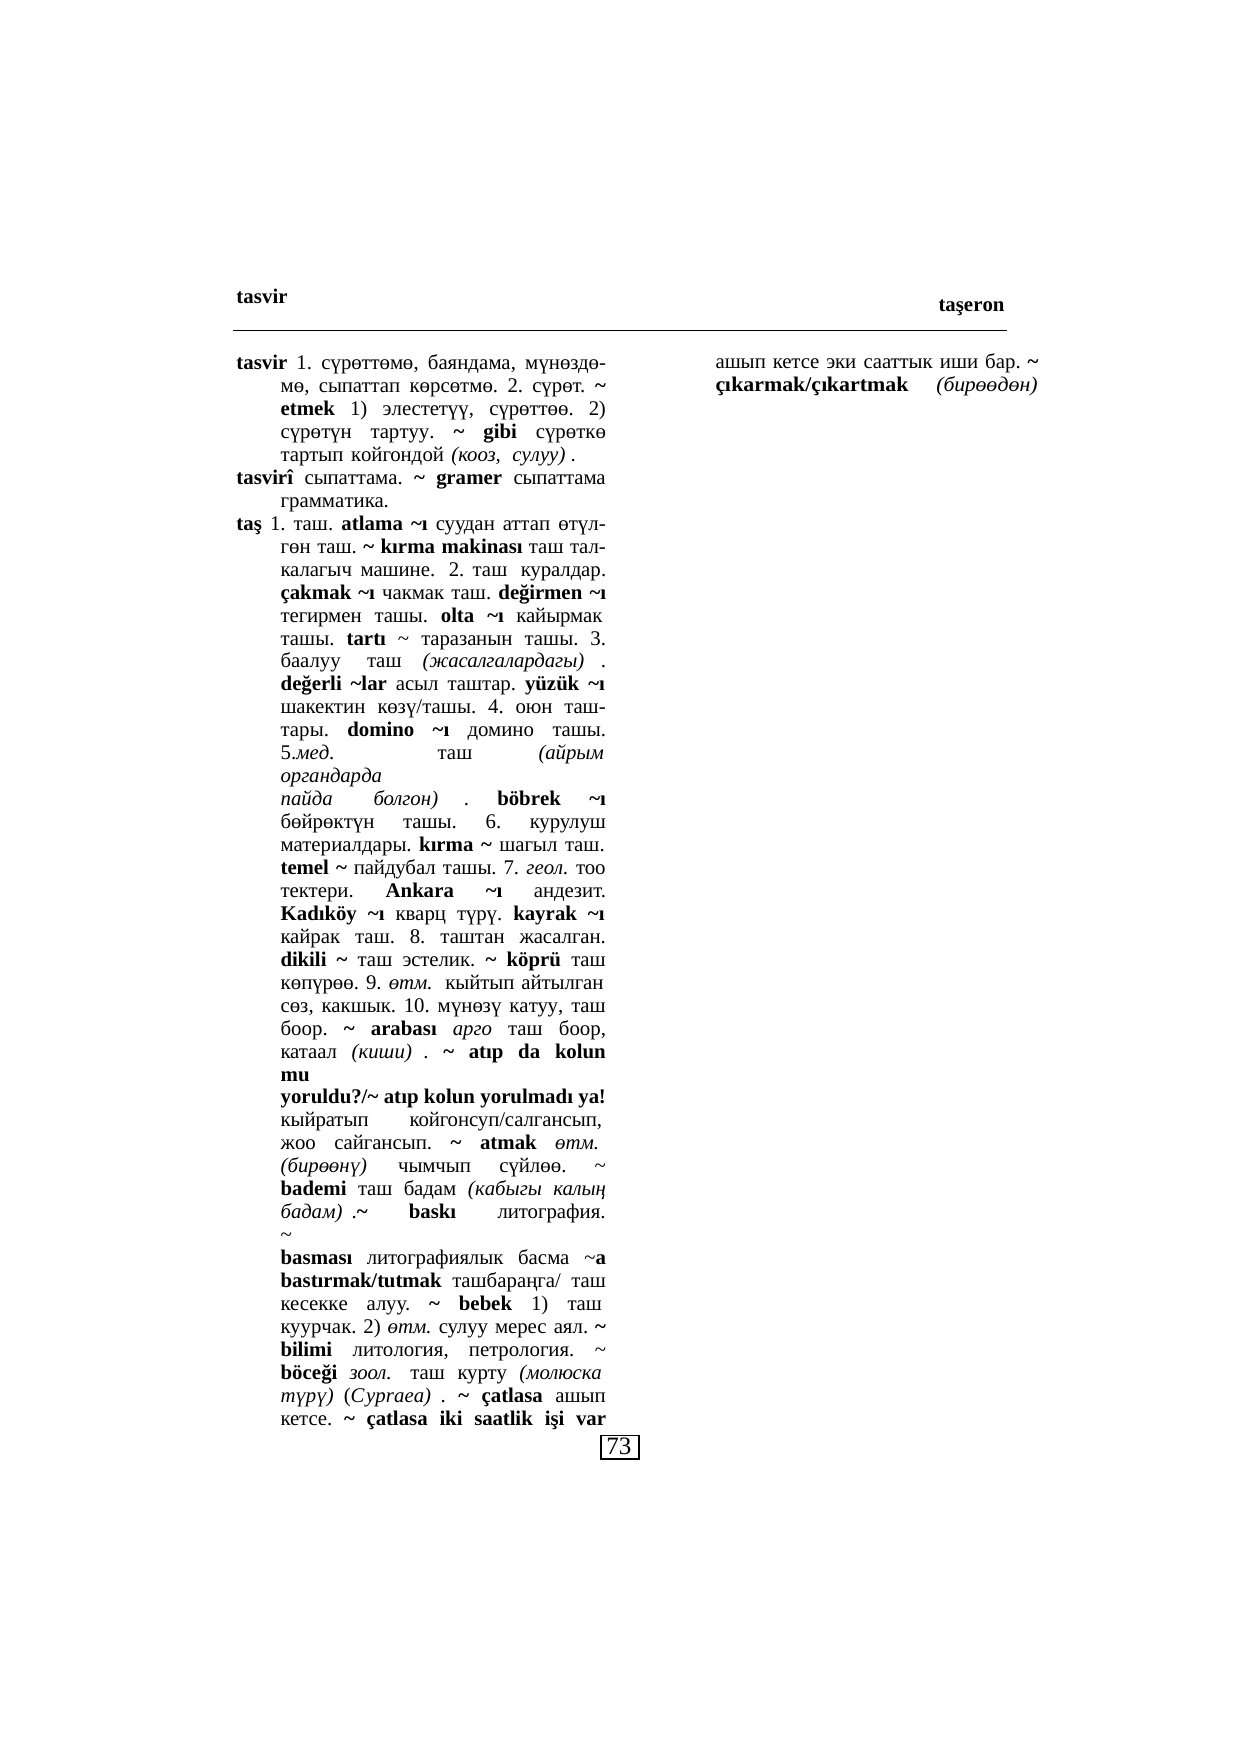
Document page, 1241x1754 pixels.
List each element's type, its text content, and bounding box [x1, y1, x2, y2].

text basması литографиялык басма ~a bastırmak/tutmak ташбараңга/ таш кесекке алуу. ~ bebek 1) таш [280, 1246, 606, 1315]
text (бирөөнү) чымчып сүйлөө. ~ bademi таш бадам (кабыгы калың бадам) .~ baskı литография. ~ [280, 1154, 606, 1246]
text шакектин көзү/ташы. 4. оюн таш- тары. domino ~ı домино ташы. 5.мед. таш (айрым органдарда [280, 696, 606, 787]
text tasvirî сыпаттама. ~ gramer сыпаттама грамматика. [236, 466, 606, 512]
text çıkarmak/çıkartmak (бирөөдөн) [715, 373, 1062, 396]
text taşeron [938, 292, 1065, 316]
text кайрак таш. 8. таштан жасалган. dikili ~ таш эстелик. ~ köprü таш көпүрөө. 9. өтм. кыйтып айтылган [280, 925, 606, 994]
text түрү) (Cypraea) . ~ çatlasa ашып кетсе. ~ çatlasa iki saatlik işi var [280, 1384, 606, 1430]
text yoruldu?/~ atıp kolun yorulmadı ya! кыйратып койгонсуп/салгансып, жоо сайгансып. ~ atmak өтм. [280, 1086, 606, 1154]
text taş 1. таш. atlama ~ı суудан аттап өтүл- гөн таш. ~ kırma makinası таш тал- [236, 512, 606, 558]
text temel ~ пайдубал ташы. 7. геол. тоо тектери. Ankara ~ı андезит. Kadıköy ~ı кварц түрү. kayrak ~ı [280, 856, 606, 925]
text сөз, какшык. 10. мүнөзү катуу, таш боор. ~ arabası арго таш боор, катаал (киши) . ~ atıp da kolun mu [280, 994, 606, 1086]
text калагыч машине. 2. таш куралдар. çakmak ~ı чакмак таш. değirmen ~ı тегирмен ташы. olta ~ı кайырмак [280, 558, 606, 627]
text пайда болгон) . böbrek ~ı бөйрөктүн ташы. 6. курулуш материалдары. kırma ~ шагыл таш. [280, 787, 606, 856]
text ашып кетсе эки сааттык иши бар. ~ [715, 350, 1065, 373]
text куурчак. 2) өтм. сулуу мерес аял. ~ bilimi литология, петрология. ~ böceği зоол. таш курту (молюска [280, 1315, 606, 1384]
text tasvir 1. сүрөттөмө, баяндама, мүнөздө- мө, сыпаттап көрсөтмө. 2. сүрөт. ~ etmek 1) элестетүү, сүрөттөө. 2) сүрөтүн тартуу. ~ gibi сүрөткө тартып койгондой (кооз, сулуу) . [236, 350, 606, 466]
text tasvir [236, 284, 287, 308]
text ташы. tartı ~ таразанын ташы. 3. баалуу таш (жасалгалардагы) . değerli ~lar асыл таштар. yüzük ~ı [280, 627, 606, 695]
